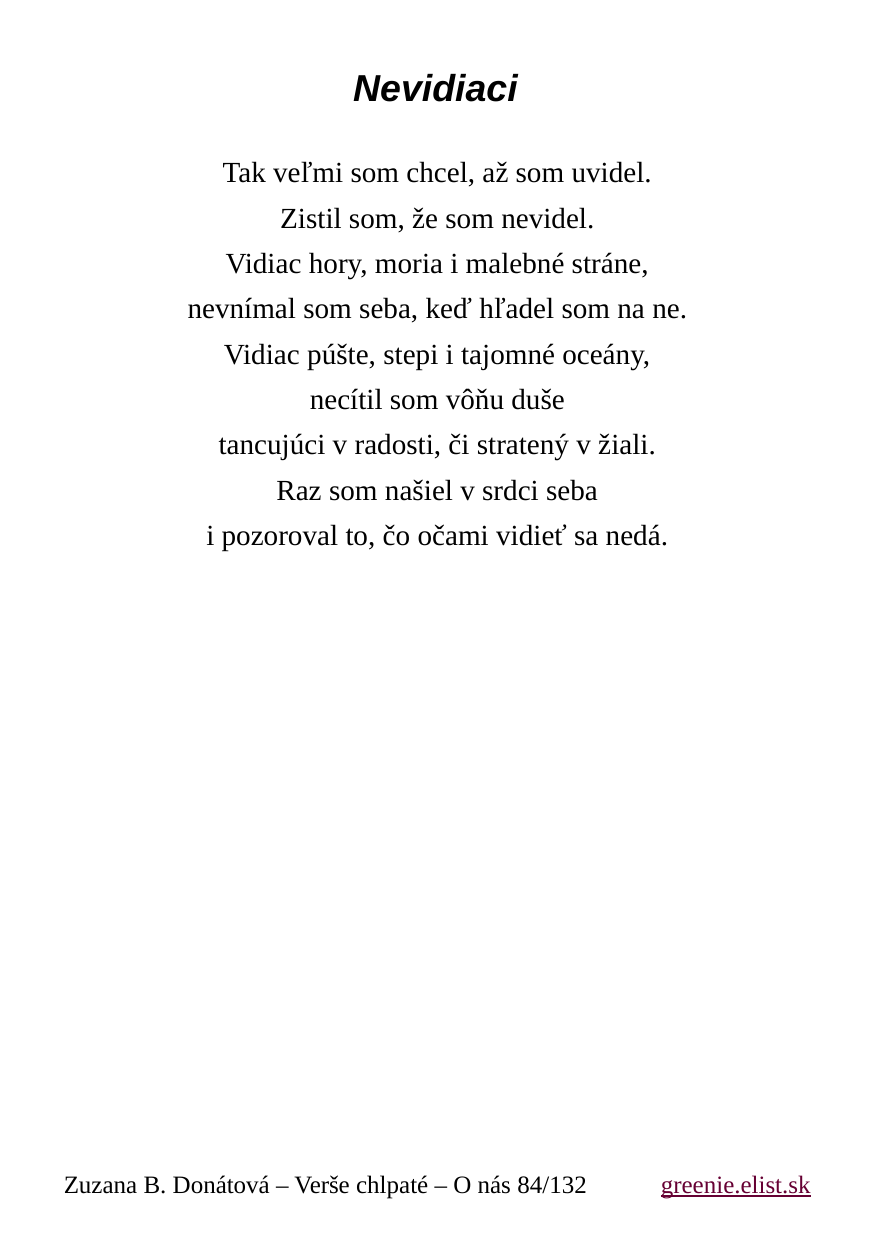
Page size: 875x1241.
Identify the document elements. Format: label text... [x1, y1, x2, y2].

text nevnímal som seba, keď hľadel som na ne. [41, 292, 833, 325]
text Tak veľmi som chcel, až som uvidel. [41, 156, 833, 189]
text Vidiac hory, moria i malebné stráne, [41, 246, 833, 280]
text i pozoroval to, čo očami vidieť sa nedá. [41, 518, 833, 552]
text Vidiac púšte, stepi i tajomné oceány, [41, 337, 833, 370]
text tancujúci v radosti, či stratený v žiali. [41, 427, 833, 461]
text necítil som vôňu duše [41, 382, 833, 416]
text Raz som našiel v srdci seba [41, 473, 833, 506]
subtitle Nevidiaci [41, 66, 833, 109]
text Zistil som, že som nevidel. [41, 201, 833, 234]
